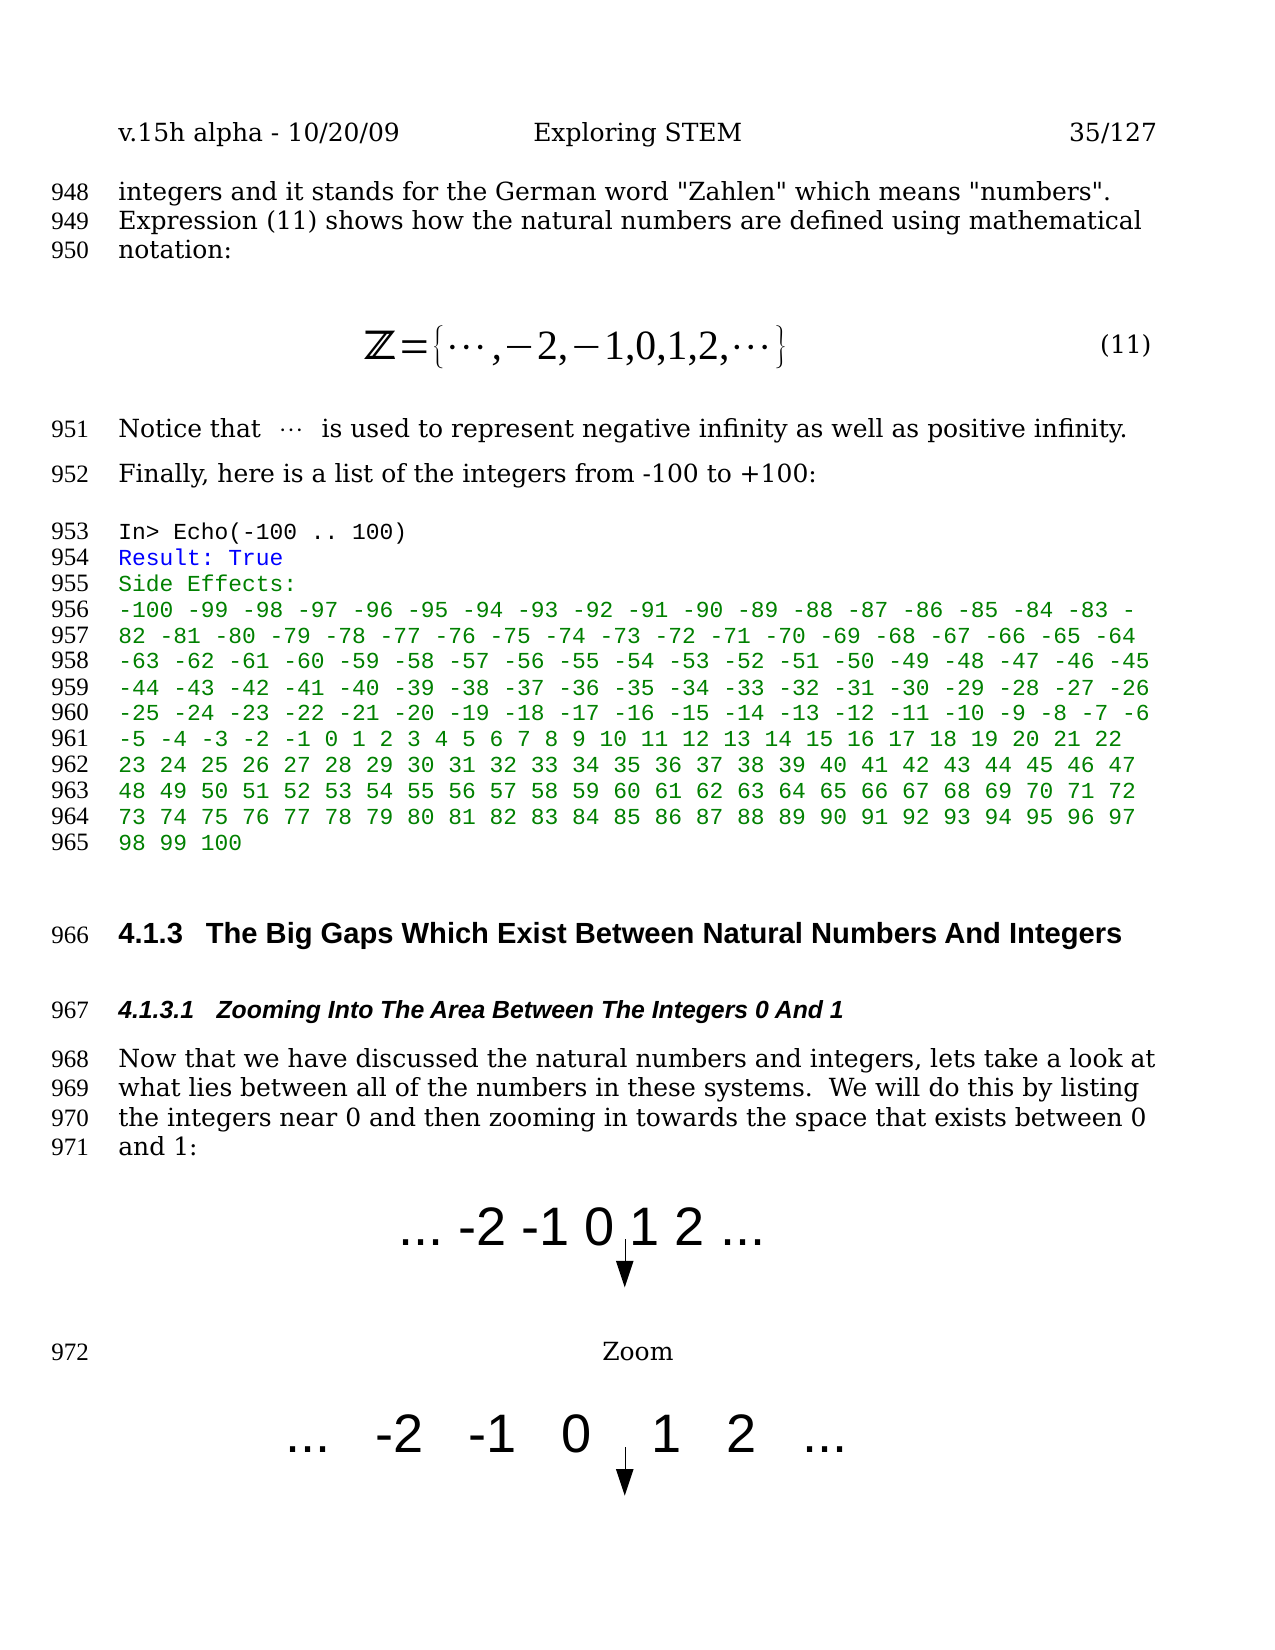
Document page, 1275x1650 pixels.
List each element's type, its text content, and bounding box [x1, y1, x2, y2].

text -100 -99 -98 -97 -96 -95 -94 -93 -92 -91 -90 -89 -88 -87 -86 -85 -84 -83 -82 -81 -80 -79 -78 -77 -76 -75 -74 -73 -72 -71 -70 -69 -68 -67 -66 -65 -64 -63 -62 -61 -60 -59 -58 -57 -56 -55 -54 -53 -52 -51 -50 -49 -48 -47 -46 -45 -44 -43 -42 -41 -40 -39 -38 -37 -36 -35 -34 -33 -32 -31 -30 -29 -28 -27 -26 -25 -24 -23 -22 -21 -20 -19 -18 -17 -16 -15 -14 -13 -12 -11 -10 -9 -8 -7 -6 -5 -4 -3 -2 -1 0 1 2 3 4 5 6 7 8 9 10 11 12 13 14 15 16 17 18 19 20 21 22 23 24 25 26 27 28 29 30 31 32 33 34 35 36 37 38 39 40 41 42 43 44 45 46 47 48 49 50 51 52 53 54 55 56 57 58 59 60 61 62 63 64 65 66 67 68 69 70 71 72 73 74 75 76 77 78 79 80 81 82 83 84 85 86 87 88 89 90 91 92 93 94 95 96 97 98 99 100 [118, 598, 1157, 857]
table_header (11) [1041, 315, 1157, 376]
subtitle Zooming Into The Area Between The Integers 0 And 1 [118, 995, 1157, 1023]
table_header [118, 315, 1041, 376]
text In> Echo(-100 .. 100) [118, 520, 1157, 546]
text Notice thatis used to represent negative infinity as well as positive infinity. [118, 414, 1157, 444]
text Now that we have discussed the natural numbers and integers, lets take a look at what lies between all of the numbers in these systems. We will do this by listing the integers near 0 and then zooming in towards the space that exists between 0 and 1: [118, 1044, 1157, 1161]
text integers and it stands for the German word "Zahlen" which means "numbers". Expression (11) shows how the natural numbers are defined using mathematical notation: [118, 177, 1157, 264]
text Zoom [118, 1337, 1157, 1366]
text Side Effects: [118, 572, 1157, 598]
text Result: True [118, 546, 1157, 572]
text Finally, here is a list of the integers from -100 to +100: [118, 459, 1157, 488]
subtitle The Big Gaps Which Exist Between Natural Numbers And Integers [118, 916, 1157, 950]
